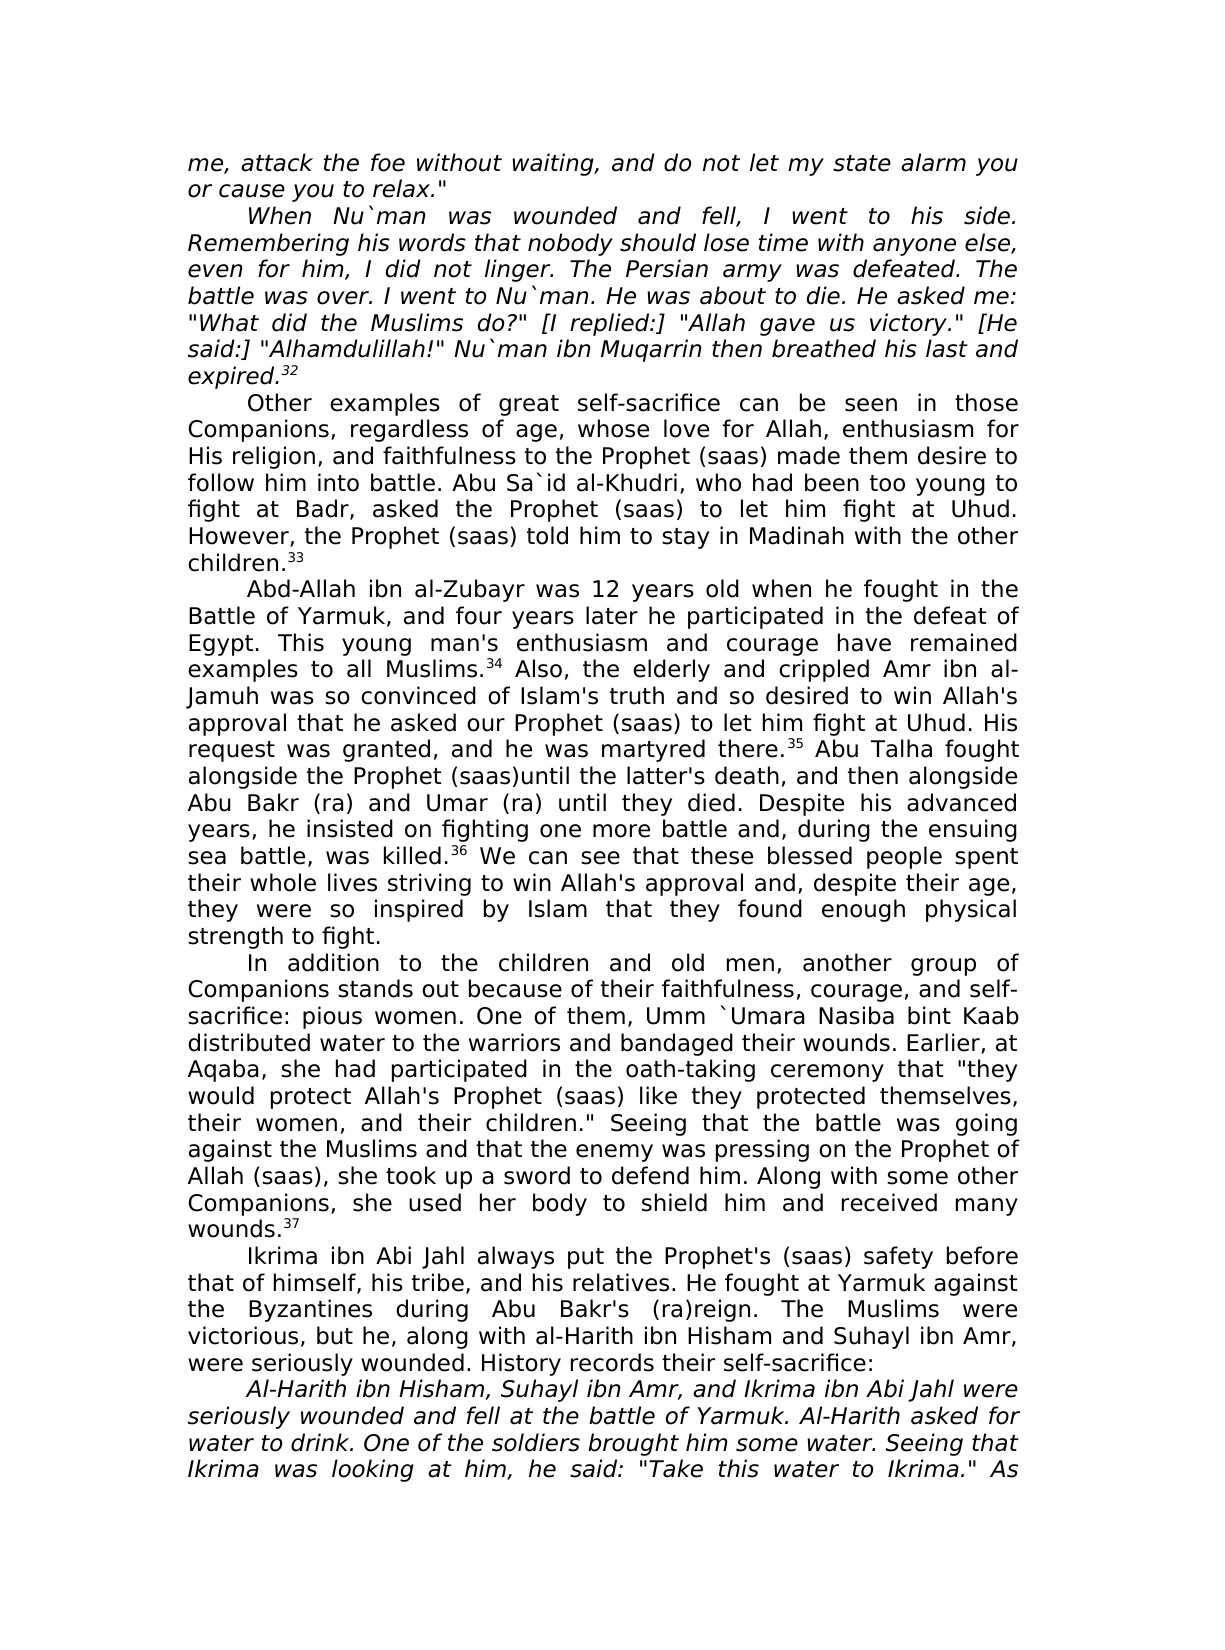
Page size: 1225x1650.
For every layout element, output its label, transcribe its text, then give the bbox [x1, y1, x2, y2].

text me, attack the foe without waiting, and do not let my state alarm you or cause you to relax." [187, 150, 1020, 203]
text In addition to the children and old men, another group of Companions stands out because of their faithfulness, courage, and self-sacrifice: pious women. One of them, Umm `Umara Nasiba bint Kaab distributed water to the warriors and bandaged their wounds. Earlier, at Aqaba, she had participated in the oath-taking ceremony that "they would protect Allah's Prophet (saas) like they protected themselves, their women, and their children." Seeing that the battle was going against the Muslims and that the enemy was pressing on the Prophet of Allah (saas), she took up a sword to defend him. Along with some other Companions, she used her body to shield him and received many wounds.37 [187, 950, 1020, 1243]
text Al-Harith ibn Hisham, Suhayl ibn Amr, and Ikrima ibn Abi Jahl were seriously wounded and fell at the battle of Yarmuk. Al-Harith asked for water to drink. One of the soldiers brought him some water. Seeing that Ikrima was looking at him, he said: "Take this water to Ikrima." As [187, 1377, 1020, 1483]
text When Nu`man was wounded and fell, I went to his side. Remembering his words that nobody should lose time with anyone else, even for him, I did not linger. The Persian army was defeated. The battle was over. I went to Nu`man. He was about to die. He asked me: "What did the Muslims do?" [I replied:] "Allah gave us victory." [He said:] "Alhamdulillah!" Nu`man ibn Muqarrin then breathed his last and expired.32 [187, 203, 1020, 390]
text Ikrima ibn Abi Jahl always put the Prophet's (saas) safety before that of himself, his tribe, and his relatives. He fought at Yarmuk against the Byzantines during Abu Bakr's (ra)reign. The Muslims were victorious, but he, along with al-Harith ibn Hisham and Suhayl ibn Amr, were seriously wounded. History records their self-sacrifice: [187, 1243, 1020, 1377]
text Other examples of great self-sacrifice can be seen in those Companions, regardless of age, whose love for Allah, enthusiasm for His religion, and faithfulness to the Prophet (saas) made them desire to follow him into battle. Abu Sa`id al-Khudri, who had been too young to fight at Badr, asked the Prophet (saas) to let him fight at Uhud. However, the Prophet (saas) told him to stay in Madinah with the other children.33 [187, 390, 1020, 577]
text Abd-Allah ibn al-Zubayr was 12 years old when he fought in the Battle of Yarmuk, and four years later he participated in the defeat of Egypt. This young man's enthusiasm and courage have remained examples to all Muslims.34 Also, the elderly and crippled Amr ibn al-Jamuh was so convinced of Islam's truth and so desired to win Allah's approval that he asked our Prophet (saas) to let him fight at Uhud. His request was granted, and he was martyred there.35 Abu Talha fought alongside the Prophet (saas)until the latter's death, and then alongside Abu Bakr (ra) and Umar (ra) until they died. Despite his advanced years, he insisted on fighting one more battle and, during the ensuing sea battle, was killed.36 We can see that these blessed people spent their whole lives striving to win Allah's approval and, despite their age, they were so inspired by Islam that they found enough physical strength to fight. [187, 577, 1020, 950]
